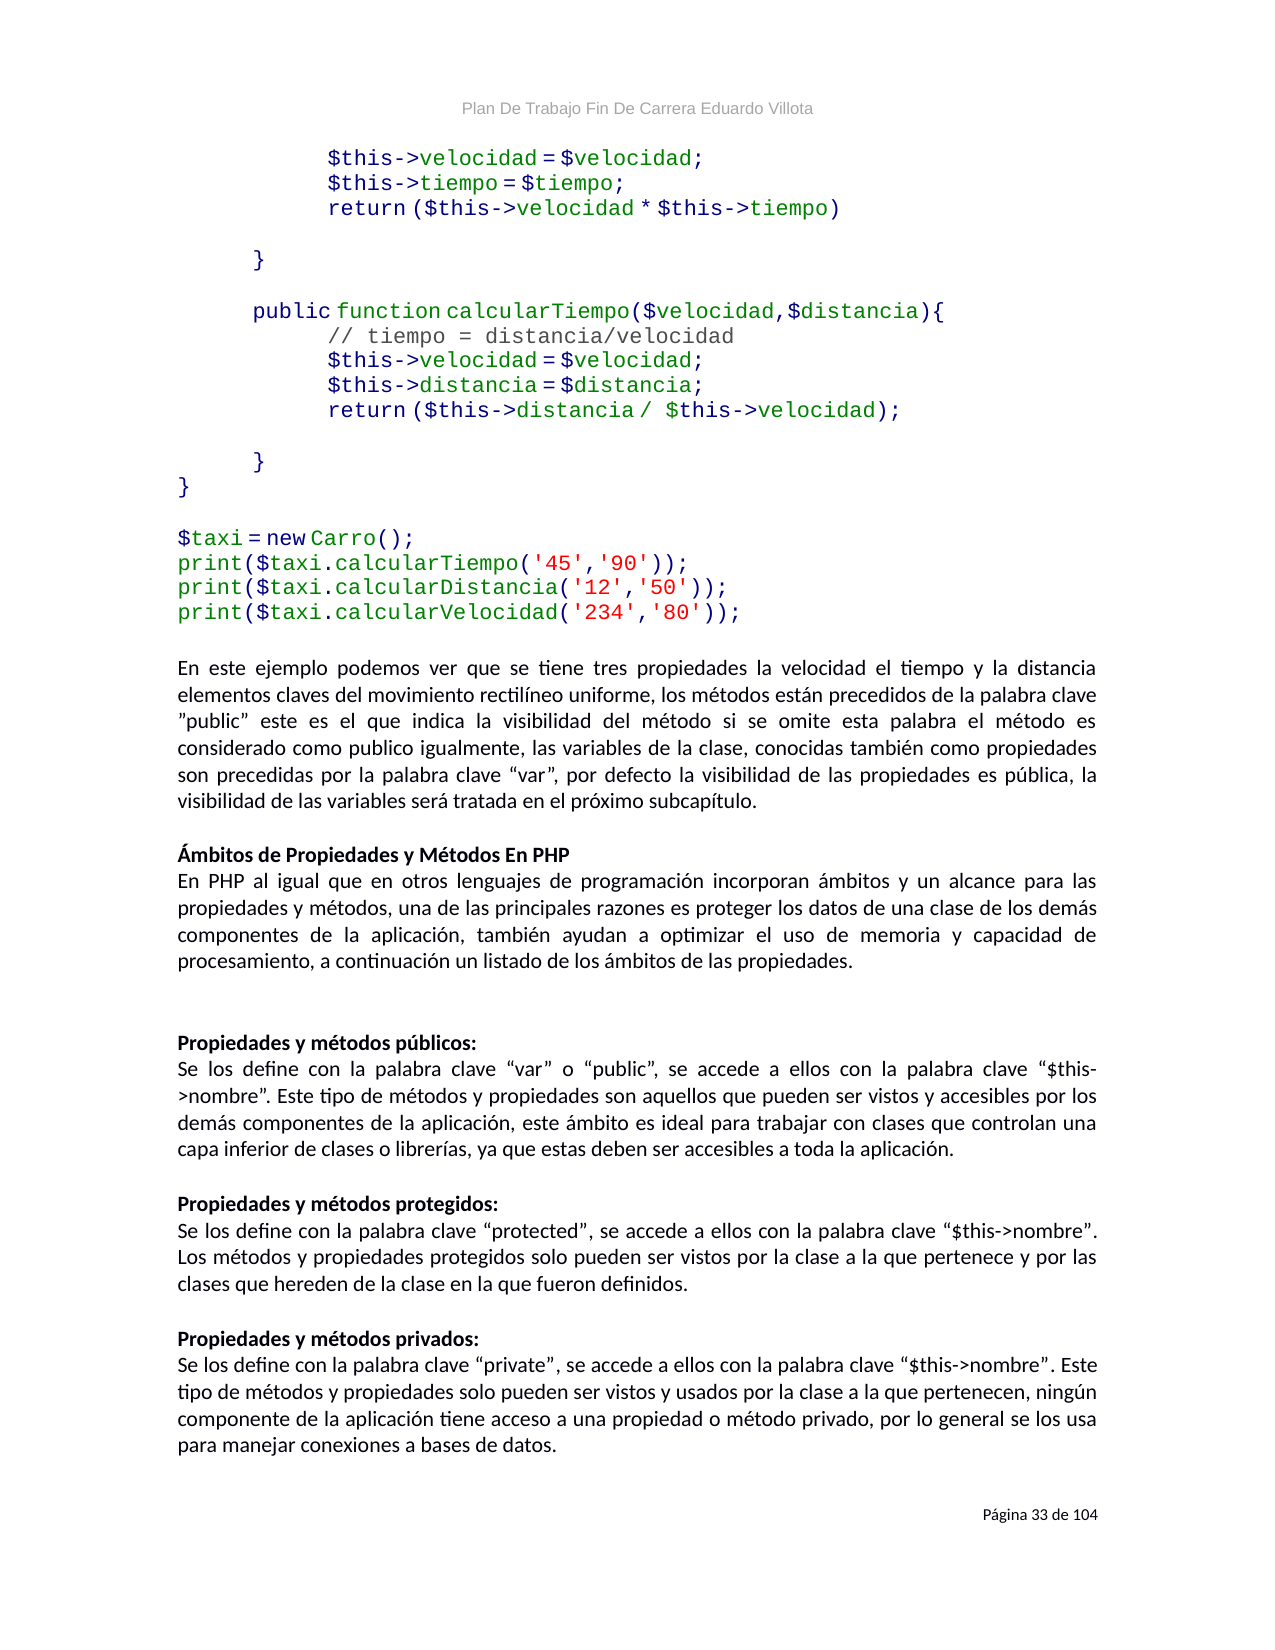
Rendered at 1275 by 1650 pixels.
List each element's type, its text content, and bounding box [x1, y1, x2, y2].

text public function calcularTiempo($velocidad,$distancia){ [177, 300, 1098, 325]
text $this->distancia = $distancia; [177, 374, 1098, 399]
text } [177, 451, 1098, 476]
text Propiedades y métodos públicos: [177, 1029, 1098, 1056]
text En PHP al igual que en otros lenguajes de programación incorporan ámbitos y un alcance para las propiedades y métodos, una de las principales razones es proteger los datos de una clase de los demás componentes de la aplicación, también ayudan a optimizar el uso de memoria y capacidad de procesamiento, a continuación un listado de los ámbitos de las propiedades. [177, 867, 1098, 974]
text Se los define con la palabra clave “var” o “public”, se accede a ellos con la palabra clave “$this->nombre”. Este tipo de métodos y propiedades son aquellos que pueden ser vistos y accesibles por los demás componentes de la aplicación, este ámbito es ideal para trabajar con clases que controlan una capa inferior de clases o librerías, ya que estas deben ser accesibles a toda la aplicación. [177, 1056, 1098, 1162]
text return ($this->velocidad * $this->tiempo) [177, 197, 1098, 222]
text Se los define con la palabra clave “protected”, se accede a ellos con la palabra clave “$this->nombre”. Los métodos y propiedades protegidos solo pueden ser vistos por la clase a la que pertenece y por las clases que hereden de la clase en la que fueron definidos. [177, 1217, 1098, 1297]
text Propiedades y métodos privados: [177, 1325, 1098, 1352]
text print($taxi.calcularVelocidad('234','80')); [177, 601, 1098, 626]
text $this->velocidad = $velocidad; [177, 350, 1098, 374]
text Propiedades y métodos protegidos: [177, 1190, 1098, 1217]
text // tiempo = distancia/velocidad [177, 325, 1098, 350]
text En este ejemplo podemos ver que se tiene tres propiedades la velocidad el tiempo y la distancia elementos claves del movimiento rectilíneo uniforme, los métodos están precedidos de la palabra clave ”public” este es el que indica la visibilidad del método si se omite esta palabra el método es considerado como publico igualmente, las variables de la clase, conocidas también como propiedades son precedidas por la palabra clave “var”, por defecto la visibilidad de las propiedades es pública, la visibilidad de las variables será tratada en el próximo subcapítulo. [177, 654, 1098, 814]
text $this->tiempo = $tiempo; [177, 172, 1098, 197]
text print($taxi.calcularDistancia('12','50')); [177, 577, 1098, 601]
text return ($this->distancia / $this->velocidad); [177, 399, 1098, 424]
text $this->velocidad = $velocidad; [177, 148, 1098, 172]
text Se los define con la palabra clave “private”, se accede a ellos con la palabra clave “$this->nombre”. Este tipo de métodos y propiedades solo pueden ser vistos y usados por la clase a la que pertenecen, ningún componente de la aplicación tiene acceso a una propiedad o método privado, por lo general se los usa para manejar conexiones a bases de datos. [177, 1352, 1098, 1458]
text } [177, 476, 1098, 500]
text print($taxi.calcularTiempo('45','90')); [177, 552, 1098, 577]
text $taxi = new Carro(); [177, 527, 1098, 552]
text Ámbitos de Propiedades y Métodos En PHP [177, 841, 1098, 867]
text } [177, 249, 1098, 273]
